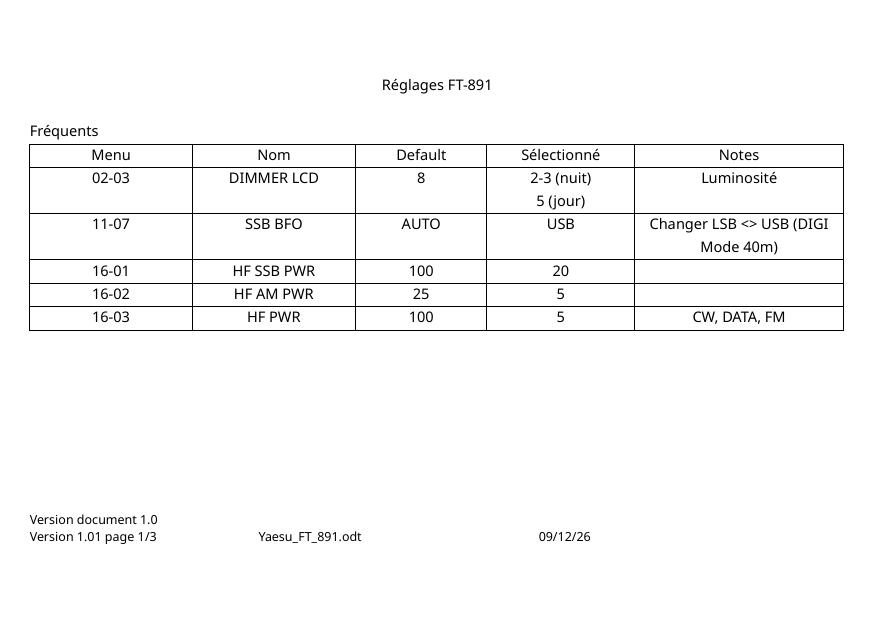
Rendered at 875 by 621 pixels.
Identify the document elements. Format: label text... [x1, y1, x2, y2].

table_cell HF AM PWR [193, 284, 355, 306]
table_cell Luminosité [635, 168, 843, 213]
table_cell [635, 284, 843, 306]
table_cell 20 [487, 260, 634, 283]
table_cell 16-03 [30, 307, 192, 330]
text Réglages FT-891 [29, 75, 844, 95]
table_cell 100 [356, 260, 486, 283]
table_cell USB [487, 214, 634, 259]
table_cell 5 [487, 284, 634, 306]
table_header Notes [635, 145, 843, 167]
table_cell [635, 260, 843, 283]
table_cell 25 [356, 284, 486, 306]
table_cell HF PWR [193, 307, 355, 330]
table_header Default [356, 145, 486, 167]
table_cell CW, DATA, FM [635, 307, 843, 330]
table_cell 16-02 [30, 284, 192, 306]
table_cell SSB BFO [193, 214, 355, 259]
table_cell 2-3 (nuit) 5 (jour) [487, 168, 634, 213]
table_header Menu [30, 145, 192, 167]
text Fréquents [29, 121, 844, 141]
table_header Nom [193, 145, 355, 167]
table_cell DIMMER LCD [193, 168, 355, 213]
table_cell 100 [356, 307, 486, 330]
table_cell AUTO [356, 214, 486, 259]
table_cell 11-07 [30, 214, 192, 259]
table_cell 16-01 [30, 260, 192, 283]
table_cell HF SSB PWR [193, 260, 355, 283]
table_cell 02-03 [30, 168, 192, 213]
table_cell 5 [487, 307, 634, 330]
table_cell 8 [356, 168, 486, 213]
table_cell Changer LSB <> USB (DIGI Mode 40m) [635, 214, 843, 259]
table_header Sélectionné [487, 145, 634, 167]
